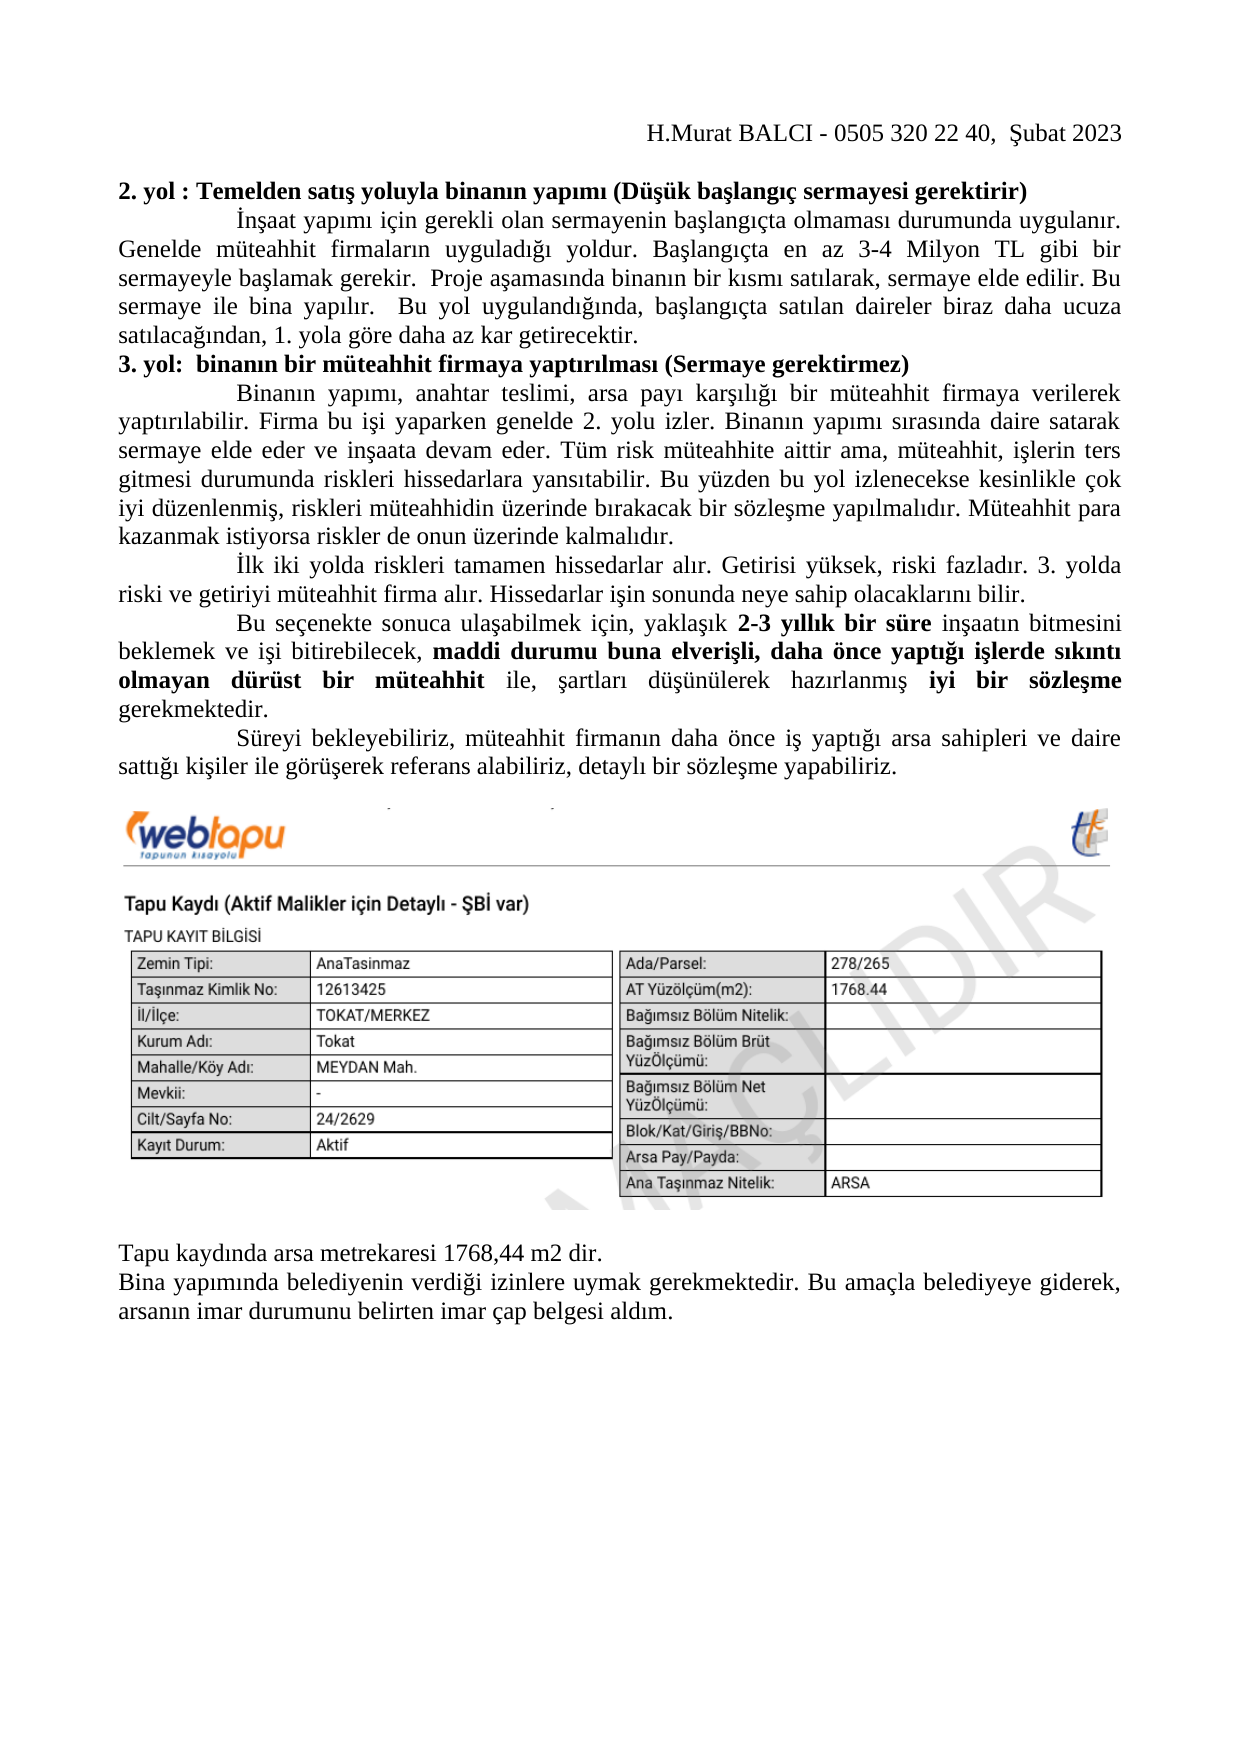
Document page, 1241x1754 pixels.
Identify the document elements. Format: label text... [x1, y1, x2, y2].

text Binanın yapımı, anahtar teslimi, arsa payı karşılığı bir müteahhit firmaya verilerek yaptırılabilir. Firma bu işi yaparken genelde 2. yolu izler. Binanın yapımı sırasında daire satarak sermaye elde eder ve inşaata devam eder. Tüm risk müteahhite aittir ama, müteahhit, işlerin ters gitmesi durumunda riskleri hissedarlara yansıtabilir. Bu yüzden bu yol izlenecekse kesinlikle çok iyi düzenlenmiş, riskleri müteahhidin üzerinde bırakacak bir sözleşme yapılmalıdır. Müteahhit para kazanmak istiyorsa riskler de onun üzerinde kalmalıdır. [118, 378, 1122, 550]
text Süreyi bekleyebiliriz, müteahhit firmanın daha önce iş yaptığı arsa sahipleri ve daire sattığı kişiler ile görüşerek referans alabiliriz, detaylı bir sözleşme yapabiliriz. [118, 723, 1122, 780]
text Bina yapımında belediyenin verdiği izinlere uymak gerekmektedir. Bu amaçla belediyeye giderek, arsanın imar durumunu belirten imar çap belgesi aldım. [118, 1267, 1122, 1324]
text 3. yol: binanın bir müteahhit firmaya yaptırılması (Sermaye gerektirmez) [118, 349, 1122, 378]
text Tapu kaydında arsa metrekaresi 1768,44 m2 dir. [118, 1238, 1122, 1267]
text 2. yol : Temelden satış yoluyla binanın yapımı (Düşük başlangıç sermayesi gerektirir) [118, 176, 1122, 205]
text Bu seçenekte sonuca ulaşabilmek için, yaklaşık 2-3 yıllık bir süre inşaatın bitmesini beklemek ve işi bitirebilecek, maddi durumu buna elverişli, daha önce yaptığı işlerde sıkıntı olmayan dürüst bir müteahhit ile, şartları düşünülerek hazırlanmış iyi bir sözleşme gerekmektedir. [118, 608, 1122, 723]
text İnşaat yapımı için gerekli olan sermayenin başlangıçta olmaması durumunda uygulanır. Genelde müteahhit firmaların uyguladığı yoldur. Başlangıçta en az 3-4 Milyon TL gibi bir sermayeyle başlamak gerekir. Proje aşamasında binanın bir kısmı satılarak, sermaye elde edilir. Bu sermaye ile bina yapılır. Bu yol uygulandığında, başlangıçta satılan daireler biraz daha ucuza satılacağından, 1. yola göre daha az kar getirecektir. [118, 205, 1122, 349]
picture [118, 808, 1123, 1210]
text İlk iki yolda riskleri tamamen hissedarlar alır. Getirisi yüksek, riski fazladır. 3. yolda riski ve getiriyi müteahhit firma alır. Hissedarlar işin sonunda neye sahip olacaklarını bilir. [118, 550, 1122, 608]
